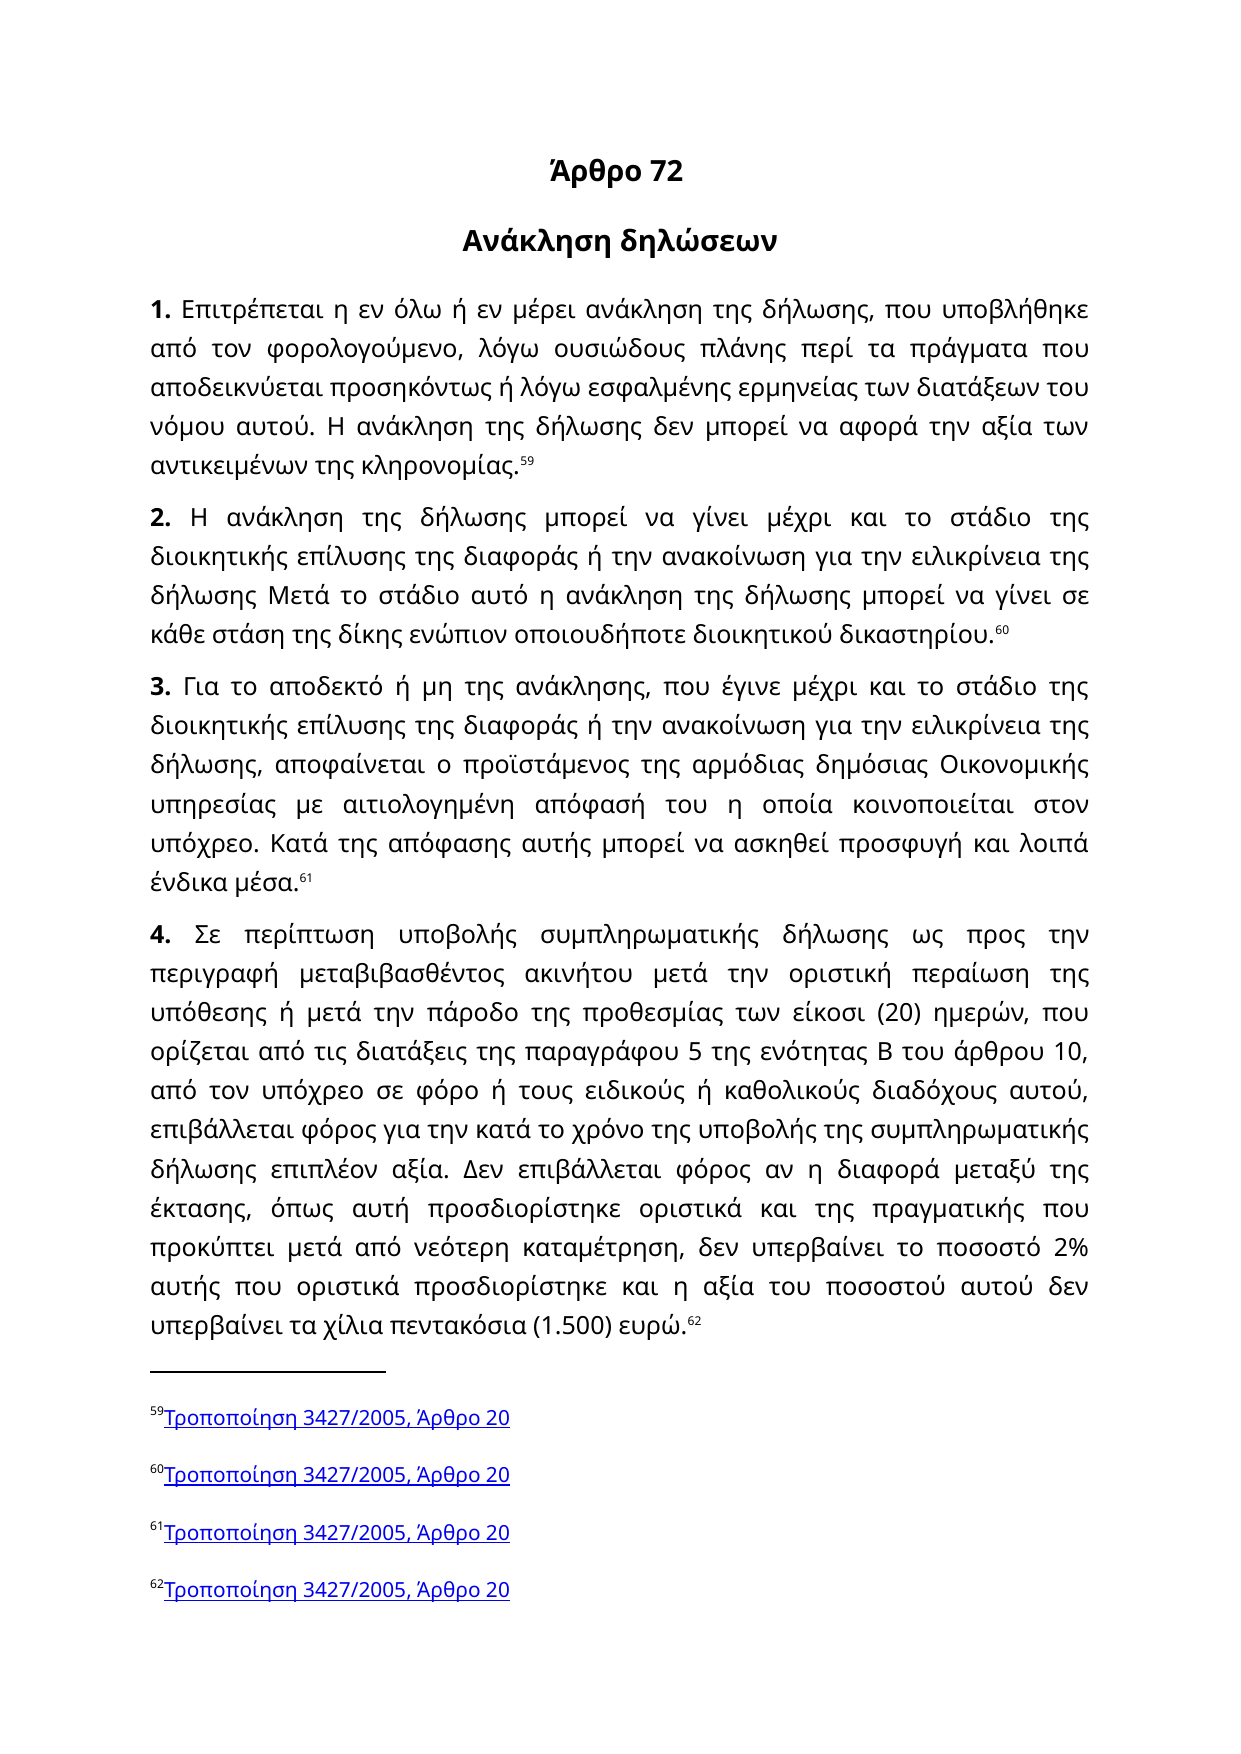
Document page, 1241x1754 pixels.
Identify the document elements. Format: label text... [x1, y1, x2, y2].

text 2. Η ανάκληση της δήλωσης μπορεί να γίνει μέχρι και το στάδιο της διοικητικής επίλυσης της διαφοράς ή την ανακοίνωση για την ειλικρίνεια της δήλωσης Μετά το στάδιο αυτό η ανάκληση της δήλωσης μπορεί να γίνει σε κάθε στάση της δίκης ενώπιον οποιουδήποτε διοικητικού δικαστηρίου. [150, 499, 1090, 651]
text Τροποποίηση 3427/2005, Άρθρο 20 [150, 1403, 1090, 1431]
subtitle Άρθρο 72 [150, 150, 1090, 190]
text 4. Σε περίπτωση υποβολής συμπληρωματικής δήλωσης ως προς την περιγραφή μεταβιβασθέντος ακινήτου μετά την οριστική περαίωση της υπόθεσης ή μετά την πάροδο της προθεσμίας των είκοσι (20) ημερών, που ορίζεται από τις διατάξεις της παραγράφου 5 της ενότητας Β του άρθρου 10, από τον υπόχρεο σε φόρο ή τους ειδικούς ή καθολικούς διαδόχους αυτού, επιβάλλεται φόρος για την κατά το χρόνο της υποβολής της συμπληρωματικής δήλωσης επιπλέον αξία. Δεν επιβάλλεται φόρος αν η διαφορά μεταξύ της έκτασης, όπως αυτή προσδιορίστηκε οριστικά και της πραγματικής που προκύπτει μετά από νεότερη καταμέτρηση, δεν υπερβαίνει το ποσοστό 2% αυτής που οριστικά προσδιορίστηκε και η αξία του ποσοστού αυτού δεν υπερβαίνει τα χίλια πεντακόσια (1.500) ευρώ. [150, 916, 1090, 1342]
subtitle Ανάκληση δηλώσεων [150, 221, 1090, 260]
text Τροποποίηση 3427/2005, Άρθρο 20 [150, 1518, 1090, 1546]
text 1. Επιτρέπεται η εν όλω ή εν μέρει ανάκληση της δήλωσης, που υποβλήθηκε από τον φορολογούμενο, λόγω ουσιώδους πλάνης περί τα πράγματα που αποδεικνύεται προσηκόντως ή λόγω εσφαλμένης ερμηνείας των διατάξεων του νόμου αυτού. Η ανάκληση της δήλωσης δεν μπορεί να αφορά την αξία των αντικειμένων της κληρονομίας. [150, 291, 1090, 482]
text Τροποποίηση 3427/2005, Άρθρο 20 [150, 1460, 1090, 1489]
text 3. Για το αποδεκτό ή μη της ανάκλησης, που έγινε μέχρι και το στάδιο της διοικητικής επίλυσης της διαφοράς ή την ανακοίνωση για την ειλικρίνεια της δήλωσης, αποφαίνεται ο προϊστάμενος της αρμόδιας δημόσιας Οικονομικής υπηρεσίας με αιτιολογημένη απόφασή του η οποία κοινοποιείται στον υπόχρεο. Κατά της απόφασης αυτής μπορεί να ασκηθεί προσφυγή και λοιπά ένδικα μέσα. [150, 669, 1090, 899]
text Τροποποίηση 3427/2005, Άρθρο 20 [150, 1576, 1090, 1604]
